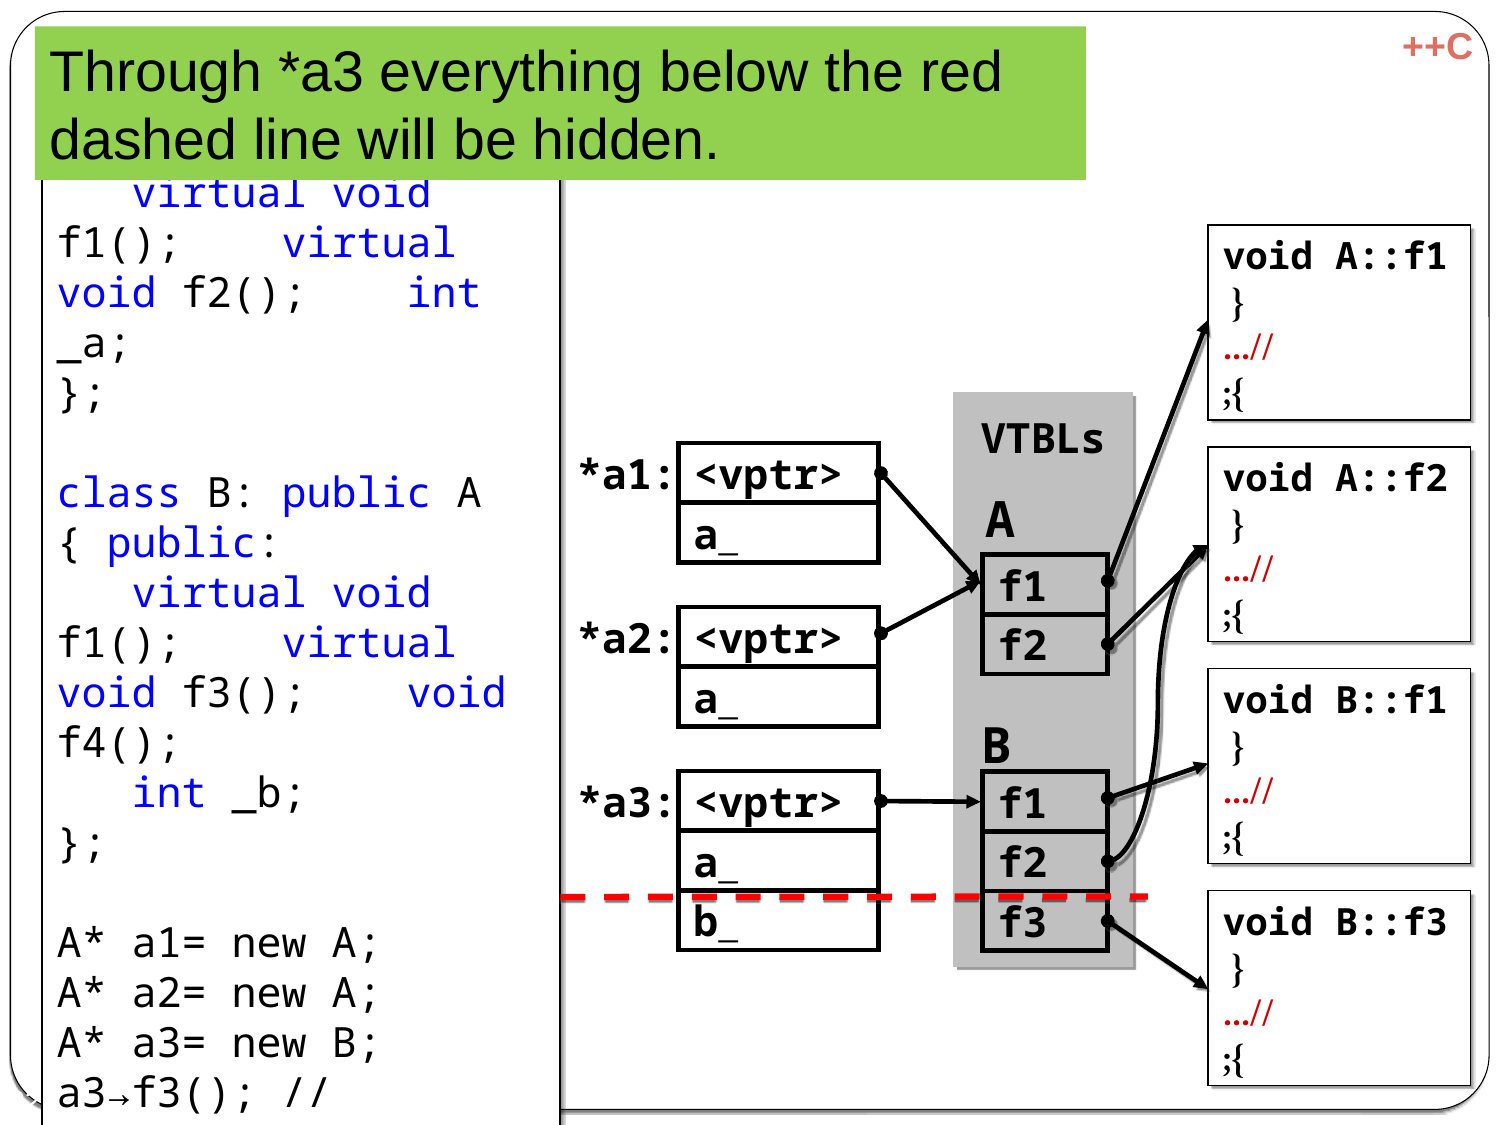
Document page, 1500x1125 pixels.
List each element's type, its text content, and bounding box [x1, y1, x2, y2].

text_box f2 [982, 831, 1108, 891]
text_box _a [678, 830, 879, 890]
text_box A [970, 479, 1031, 555]
text_box void B::f1 { //... }; [1208, 668, 1471, 864]
text_box void A::f1 { //... }; [1208, 224, 1471, 420]
text_box Through *a3 everything below the red dashed line will be hidden. [34, 26, 1086, 180]
text_box f3 [982, 891, 1108, 951]
text_box class A { public: virtual void f1(); virtual void f2(); int _a; }; class B: public A { public: virtual void f1(); virtual void f3(); void f4(); int _b; }; A* a1= new A; A* a2= new A; A* a3= new B; a3→f3(); // comp.err. ((B*)a1)->f3(); [41, 180, 561, 1125]
text_box [707, 443, 879, 502]
text_box [708, 771, 879, 830]
text_box f1 [982, 554, 1108, 614]
text_box VTBLs [966, 404, 1121, 470]
text_box f2 [982, 614, 1108, 674]
text_box *a1: [546, 425, 707, 521]
text_box [953, 392, 1134, 968]
text_box [1108, 793, 1134, 856]
text_box *a3: [547, 753, 708, 849]
text_box [953, 559, 968, 592]
text_box [1108, 845, 1134, 935]
text_box _a [678, 666, 879, 727]
text_box _b [678, 890, 879, 950]
text_box [707, 606, 879, 666]
text_box void A::f2 { //... }; [1208, 446, 1471, 642]
text_box *a2: [546, 589, 707, 685]
slide_number [0, 1074, 50, 1125]
text_box B [967, 705, 1027, 781]
text_box _a [678, 502, 879, 563]
text_box [1108, 524, 1134, 637]
text_box void B::f3 { //... }; [1208, 890, 1471, 1086]
text_box f1 [982, 771, 1108, 831]
